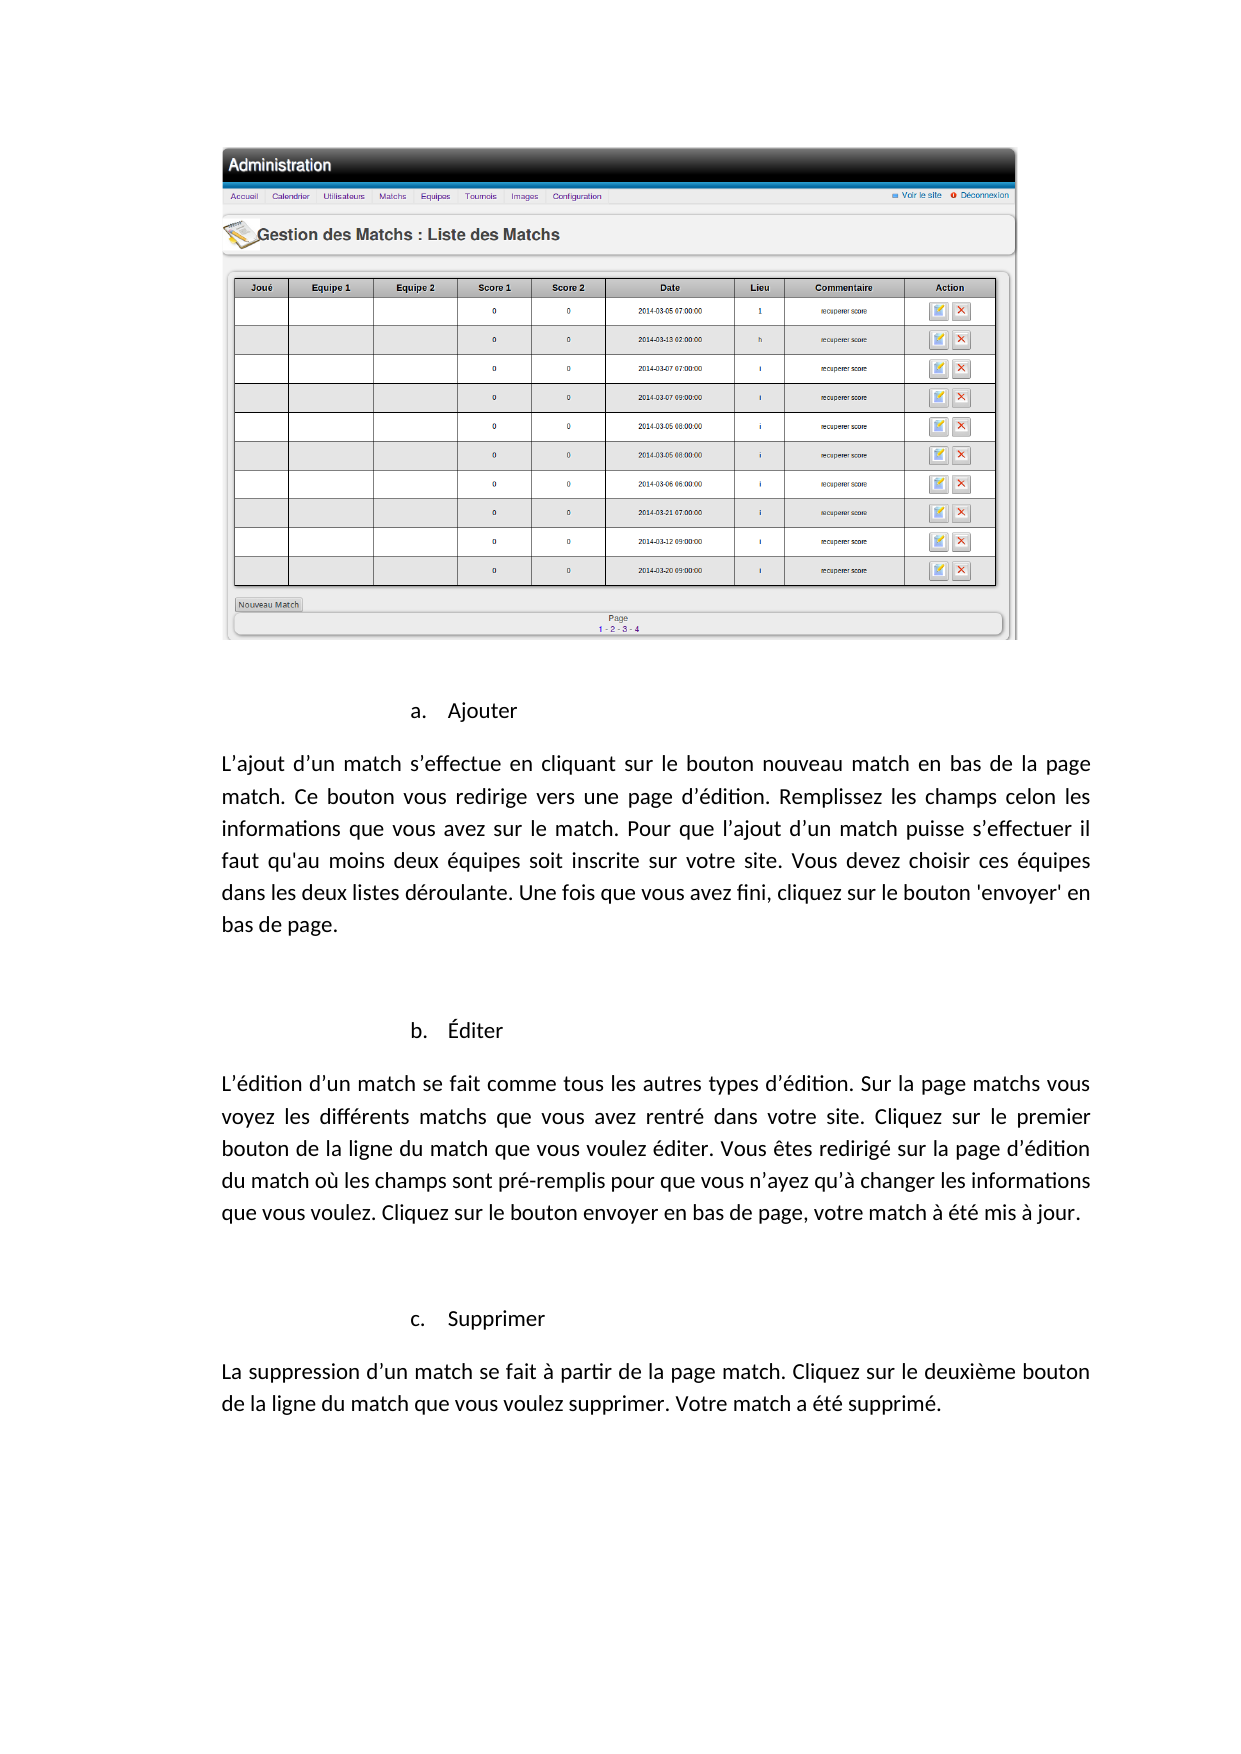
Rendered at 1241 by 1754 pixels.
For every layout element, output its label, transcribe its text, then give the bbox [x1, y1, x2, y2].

text L’ajout d’un match s’effectue en cliquant sur le bouton nouveau match en bas de la page match. Ce bouton vous redirige vers une page d’édition. Remplissez les champs celon les informations que vous avez sur le match. Pour que l’ajout d’un match puisse s’effectuer il faut qu'au moins deux équipes soit inscrite sur votre site. Vous devez choisir ces équipes dans les deux listes déroulante. Une fois que vous avez fini, cliquez sur le bouton 'envoyer' en bas de page. [221, 749, 1093, 938]
list Éditer [410, 1017, 1093, 1044]
text La suppression d’un match se fait à partir de la page match. Cliquez sur le deuxième bouton de la ligne du match que vous voulez supprimer. Votre match a été supprimé. [221, 1357, 1093, 1418]
list Supprimer [410, 1304, 1093, 1332]
picture [222, 147, 1018, 640]
text L’édition d’un match se fait comme tous les autres types d’édition. Sur la page matchs vous voyez les différents matchs que vous avez rentré dans votre site. Cliquez sur le premier bouton de la ligne du match que vous voulez éditer. Vous êtes redirigé sur la page d’édition du match où les champs sont pré-remplis pour que vous n’ayez qu’à changer les informations que vous voulez. Cliquez sur le bouton envoyer en bas de page, votre match à été mis à jour. [221, 1069, 1093, 1226]
list Ajouter [410, 697, 1093, 724]
